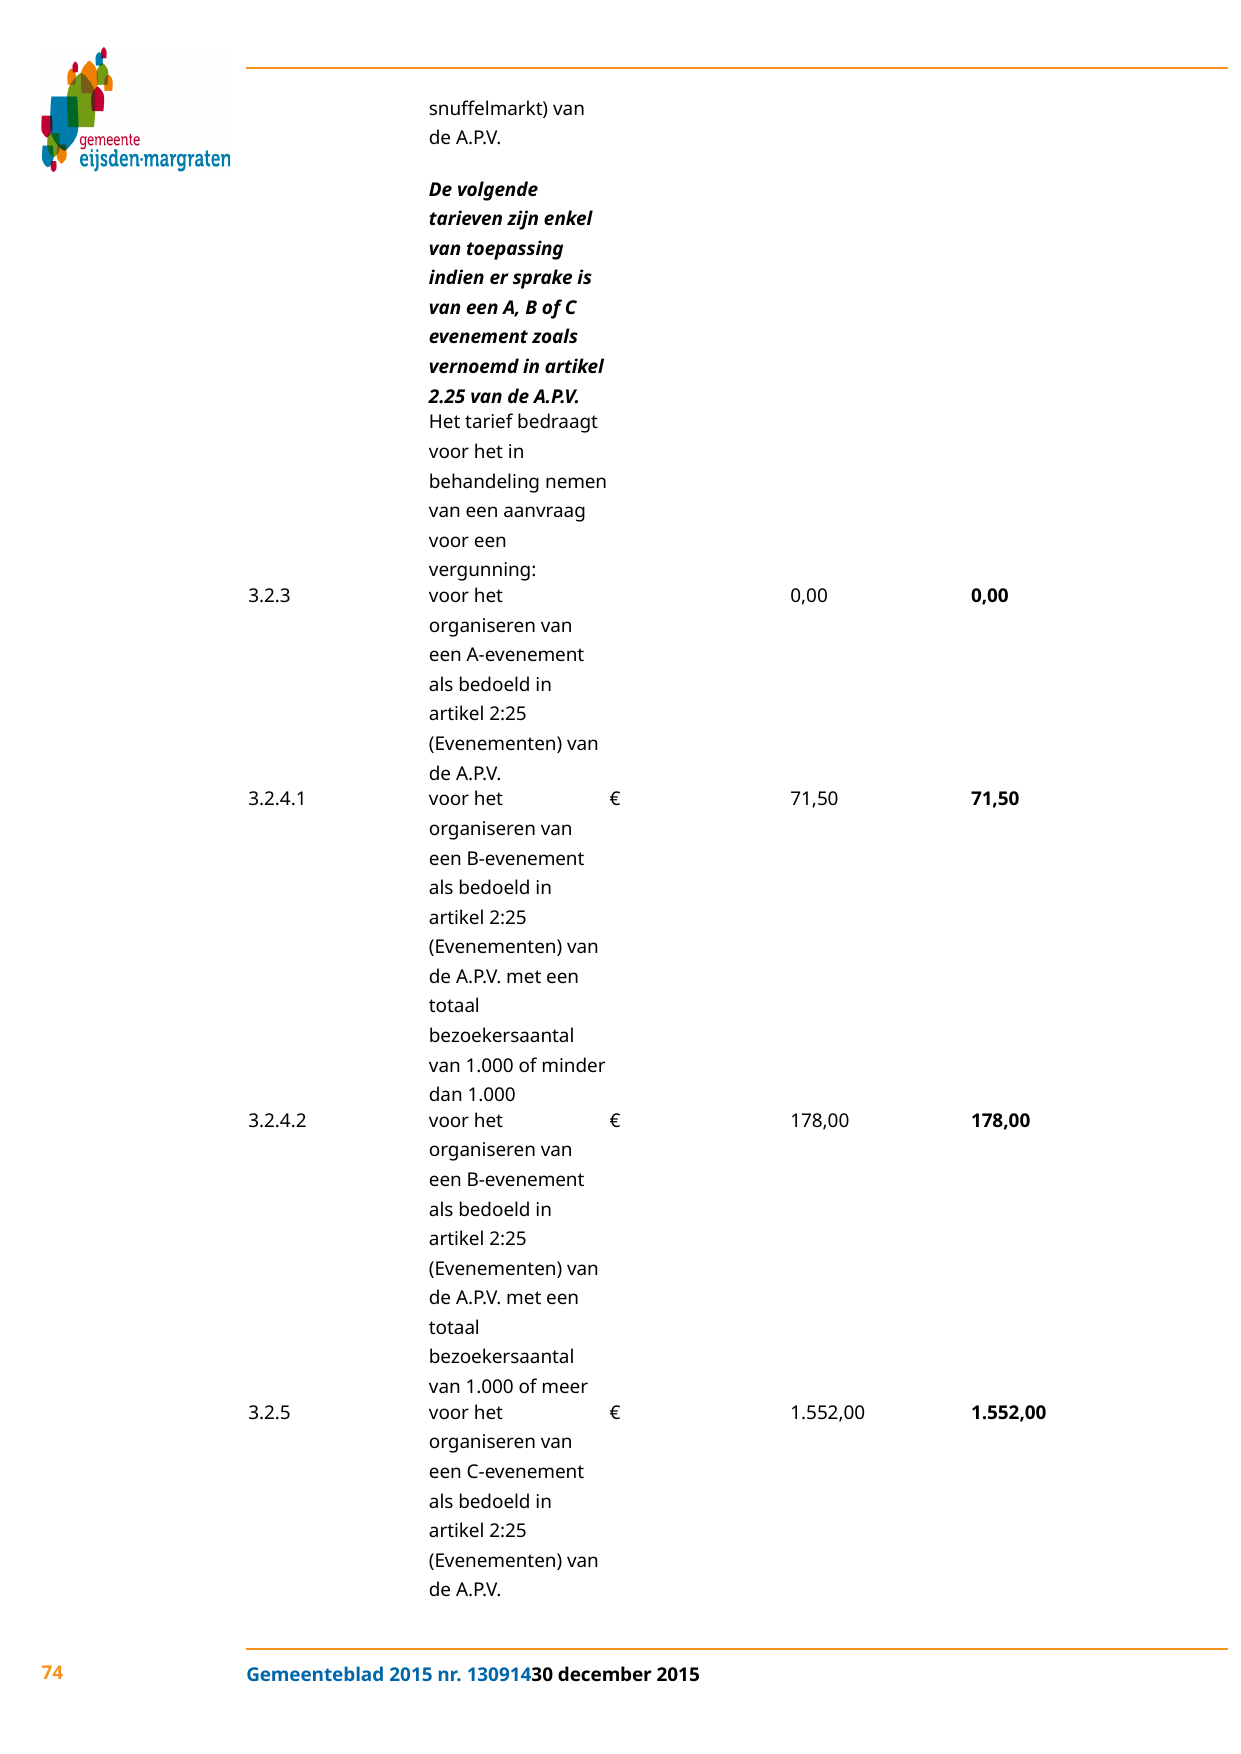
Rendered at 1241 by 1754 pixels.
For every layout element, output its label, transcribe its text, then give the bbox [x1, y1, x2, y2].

table_cell 0,00 [790, 582, 971, 786]
table_cell Het tarief bedraagt voor het in behandeling nemen van een aanvraag voor een vergunning: [429, 409, 609, 582]
table_cell [790, 150, 971, 176]
table_cell 3.2.5 [248, 1399, 429, 1602]
picture [41, 47, 231, 172]
table_cell [971, 150, 1152, 176]
table_cell [248, 176, 429, 409]
table_cell [429, 150, 609, 176]
table_cell 3.2.4.2 [248, 1107, 429, 1399]
table_cell [971, 409, 1152, 582]
table_cell 178,00 [790, 1107, 971, 1399]
table_cell [609, 409, 790, 582]
table_cell [971, 176, 1152, 409]
table_cell 3.2.3 [248, 582, 429, 786]
table_cell [971, 95, 1152, 150]
table_cell 1.552,00 [790, 1399, 971, 1602]
table_cell De volgende tarieven zijn enkel van toepassing indien er sprake is van een A, B of C evenement zoals vernoemd in artikel 2.25 van de A.P.V. [429, 176, 609, 409]
table_cell [609, 95, 790, 150]
table_cell [609, 150, 790, 176]
table_cell [248, 95, 429, 150]
table_cell voor het organiseren van een A-evenement als bedoeld in artikel 2:25 (Evenementen) van de A.P.V. [429, 582, 609, 786]
table_cell 0,00 [971, 582, 1152, 786]
table_cell 178,00 [971, 1107, 1152, 1399]
table_cell voor het organiseren van een C-evenement als bedoeld in artikel 2:25 (Evenementen) van de A.P.V. [429, 1399, 609, 1602]
table_cell [609, 176, 790, 409]
table_cell € [609, 786, 790, 1107]
table_cell [248, 150, 429, 176]
table_cell 3.2.4.1 [248, 786, 429, 1107]
table_cell [248, 409, 429, 582]
table_cell 71,50 [971, 786, 1152, 1107]
table_cell € [609, 1399, 790, 1602]
table_cell [790, 95, 971, 150]
table_cell 1.552,00 [971, 1399, 1152, 1602]
table_cell € [609, 1107, 790, 1399]
table_cell [790, 409, 971, 582]
table_cell voor het organiseren van een B-evenement als bedoeld in artikel 2:25 (Evenementen) van de A.P.V. met een totaal bezoekersaantal van 1.000 of minder dan 1.000 [429, 786, 609, 1107]
table_cell [790, 176, 971, 409]
table_cell voor het organiseren van een B-evenement als bedoeld in artikel 2:25 (Evenementen) van de A.P.V. met een totaal bezoekersaantal van 1.000 of meer [429, 1107, 609, 1399]
table_cell [609, 582, 790, 786]
table_cell snuffelmarkt) van de A.P.V. [429, 95, 609, 150]
table_cell 71,50 [790, 786, 971, 1107]
